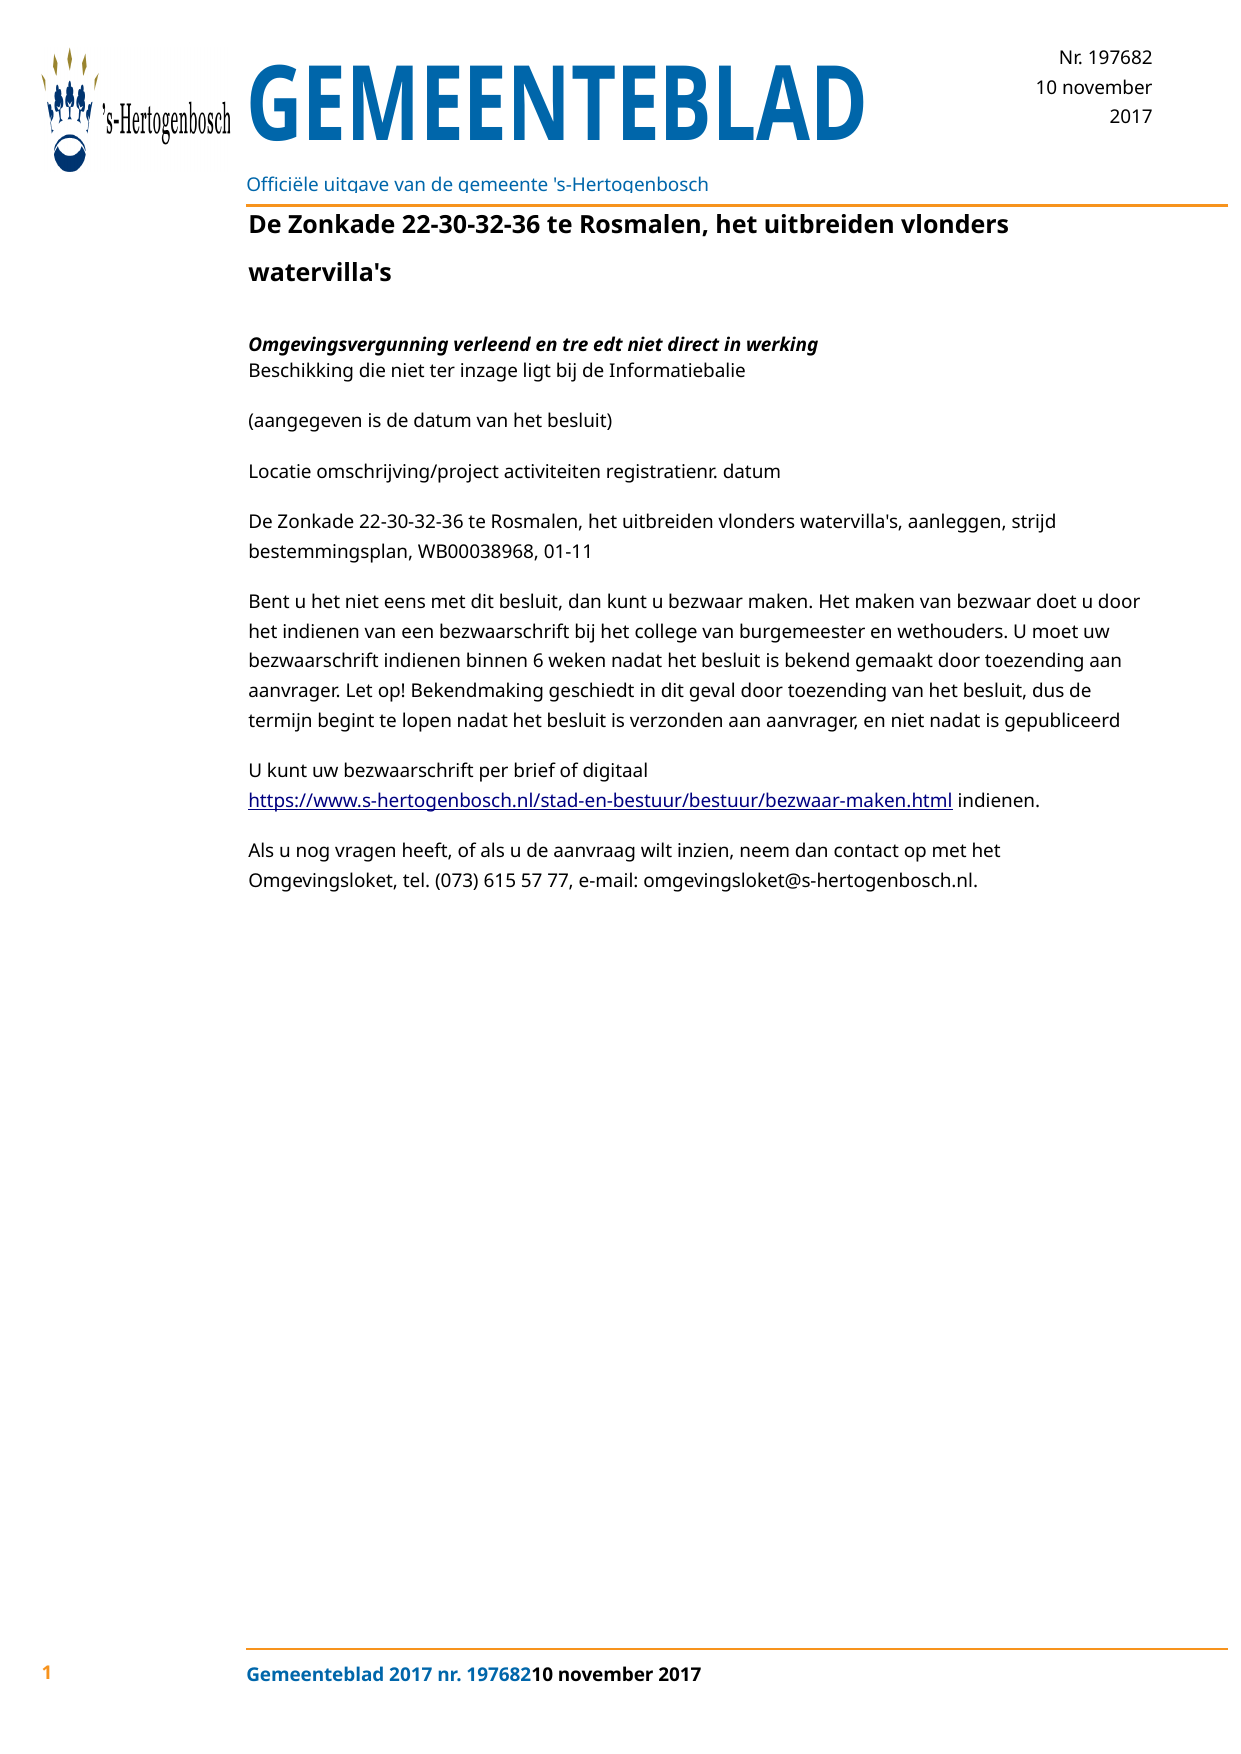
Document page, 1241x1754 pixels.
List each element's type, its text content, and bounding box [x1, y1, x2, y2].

text U kunt uw bezwaarschrift per brief of digitaal https://www.s-hertogenbosch.nl/stad-en-bestuur/bestuur/bezwaar-maken.html indienen. [248, 757, 1152, 812]
text Beschikking die niet ter inzage ligt bij de Informatiebalie [248, 357, 1152, 383]
text Als u nog vragen heeft, of als u de aanvraag wilt inzien, neem dan contact op met het Omgevingsloket, tel. (073) 615 57 77, e-mail: omgevingsloket@s-hertogenbosch.nl. [248, 837, 1152, 892]
text De Zonkade 22-30-32-36 te Rosmalen, het uitbreiden vlonders watervilla's [248, 207, 1152, 288]
text De Zonkade 22-30-32-36 te Rosmalen, het uitbreiden vlonders watervilla's, aanleggen, strijd bestemmingsplan, WB00038968, 01-11 [248, 508, 1152, 564]
text (aangegeven is de datum van het besluit) [248, 408, 1152, 433]
text Omgevingsvergunning verleend en tre edt niet direct in werking [248, 331, 1152, 357]
text Locatie omschrijving/project activiteiten registratienr. datum [248, 458, 1152, 484]
text Bent u het niet eens met dit besluit, dan kunt u bezwaar maken. Het maken van bezwaar doet u door het indienen van een bezwaarschrift bij het college van burgemeester en wethouders. U moet uw bezwaarschrift indienen binnen 6 weken nadat het besluit is bekend gemaakt door toezending aan aanvrager. Let op! Bekendmaking geschiedt in dit geval door toezending van het besluit, dus de termijn begint te lopen nadat het besluit is verzonden aan aanvrager, en niet nadat is gepubliceerd [248, 588, 1152, 732]
picture [41, 47, 231, 172]
